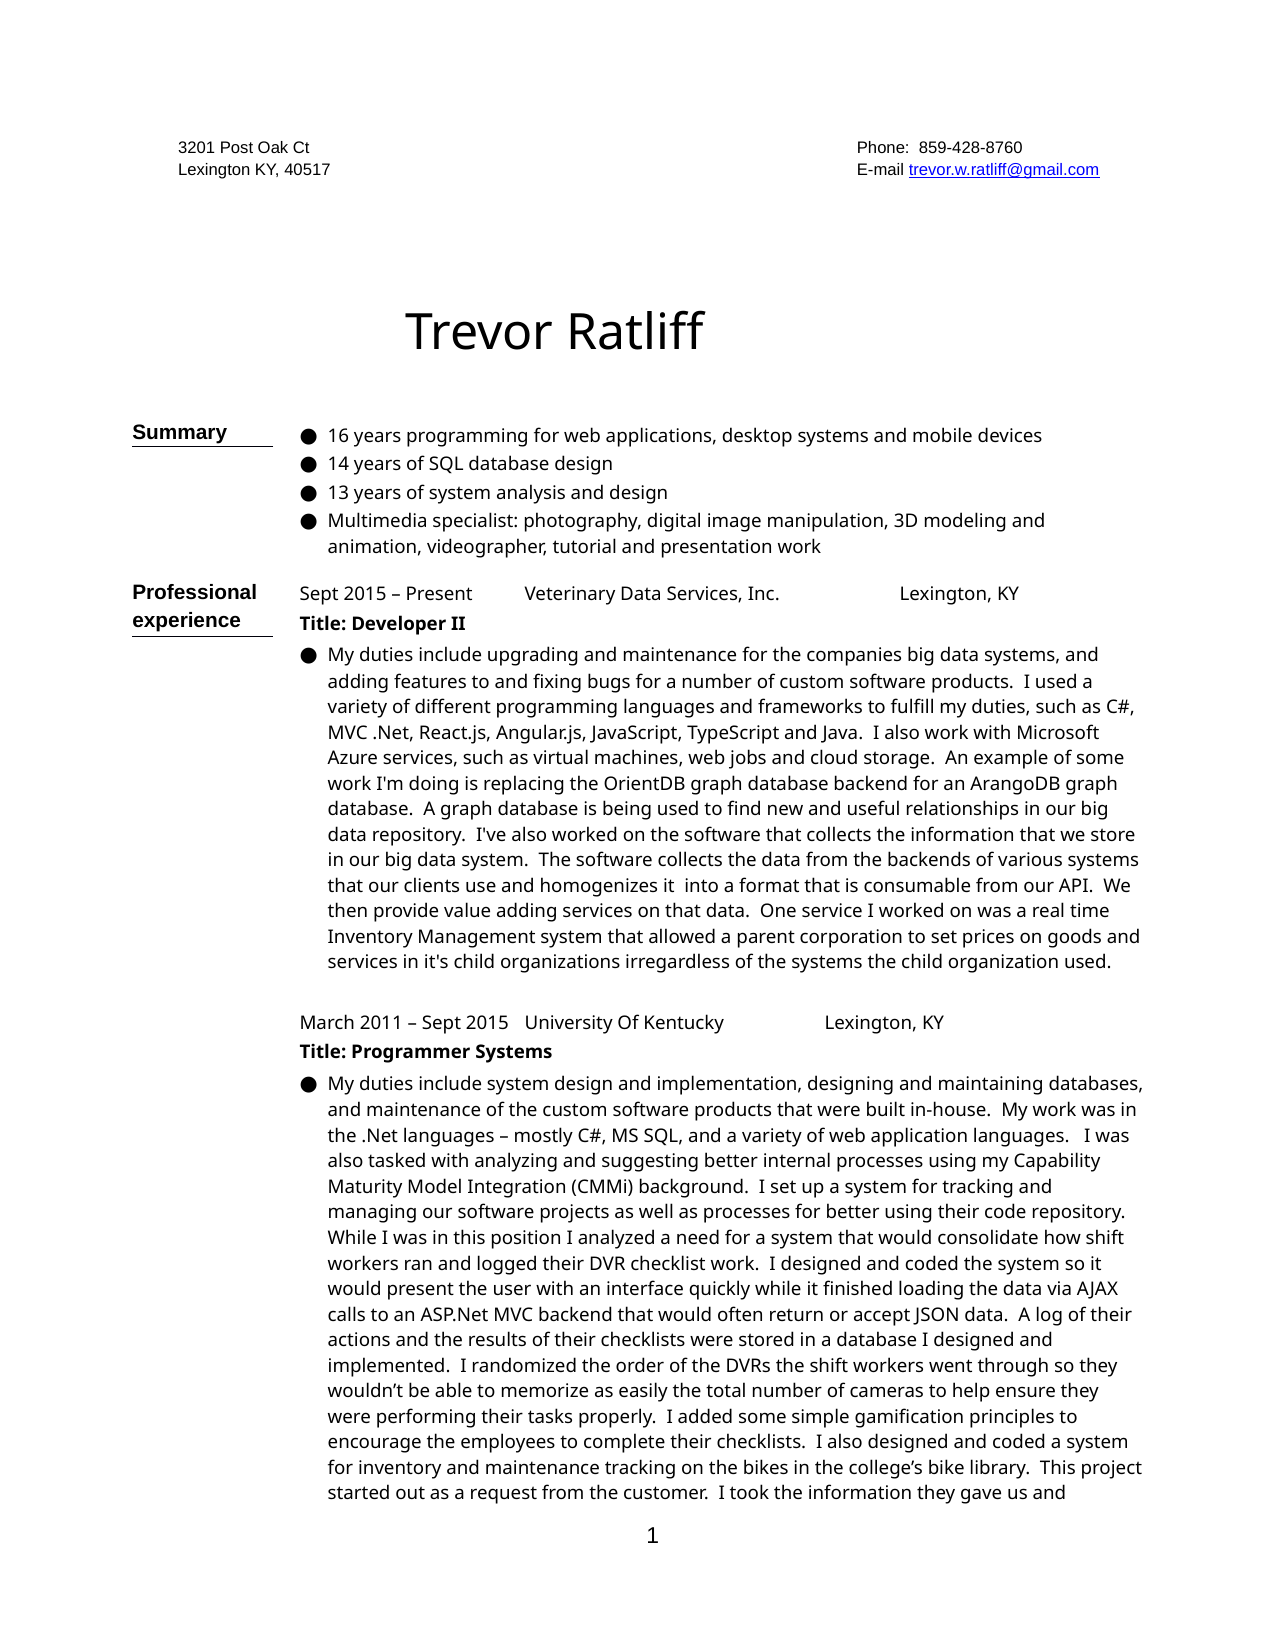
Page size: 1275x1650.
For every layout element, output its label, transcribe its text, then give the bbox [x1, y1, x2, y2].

table_header [273, 410, 299, 570]
text Trevor Ratliff [405, 296, 1125, 364]
table_header 16 years programming for web applications, desktop systems and mobile devices 14 years of SQL database design 13 years of system analysis and design Multimedia specialist: photography, digital image manipulation, 3D modeling and animation, videographer, tutorial and presentation work [299, 410, 1144, 570]
table_cell Sept 2015 – Present Veterinary Data Services, Inc. Lexington, KY Title: Developer II My duties include upgrading and maintenance for the companies big data systems, and adding features to and fixing bugs for a number of custom software products. I used a variety of different programming languages and frameworks to fulfill my duties, such as C#, MVC .Net, React.js, Angular.js, JavaScript, TypeScript and Java. I also work with Microsoft Azure services, such as virtual machines, web jobs and cloud storage. An example of some work I'm doing is replacing the OrientDB graph database backend for an ArangoDB graph database. A graph database is being used to find new and useful relationships in our big data repository. I've also worked on the software that collects the information that we store in our big data system. The software collects the data from the backends of various systems that our clients use and homogenizes it into a format that is consumable from our API. We then provide value adding services on that data. One service I worked on was a real time Inventory Management system that allowed a parent corporation to set prices on goods and services in it's child organizations irregardless of the systems the child organization used. March 2011 – Sept 2015 University Of Kentucky Lexington, KY Title: Programmer Systems My duties include system design and implementation, designing and maintaining databases, and maintenance of the custom software products that were built in-house. My work was in the .Net languages – mostly C#, MS SQL, and a variety of web application languages. I was also tasked with analyzing and suggesting better internal processes using my Capability Maturity Model Integration (CMMi) background. I set up a system for tracking and managing our software projects as well as processes for better using their code repository. While I was in this position I analyzed a need for a system that would consolidate how shift workers ran and logged their DVR checklist work. I designed and coded the system so it would present the user with an interface quickly while it finished loading the data via AJAX calls to an ASP.Net MVC backend that would often return or accept JSON data. A log of their actions and the results of their checklists were stored in a database I designed and implemented. I randomized the order of the DVRs the shift workers went through so they wouldn’t be able to memorize as easily the total number of cameras to help ensure they were performing their tasks properly. I added some simple gamification principles to encourage the employees to complete their checklists. I also designed and coded a system for inventory and maintenance tracking on the bikes in the college’s bike library. This project started out as a request from the customer. I took the information they gave us and [299, 570, 1144, 1516]
table_header [132, 447, 273, 570]
table_cell [132, 637, 273, 1516]
table_header Summary [132, 410, 273, 446]
table_cell [273, 570, 299, 1516]
table_header Phone: 859-428-8760 E-mail trevor.w.ratliff@gmail.com [857, 128, 1141, 190]
table_cell Professional experience [132, 570, 273, 636]
table_header 3201 Post Oak Ct Lexington KY, 40517 [178, 128, 857, 190]
